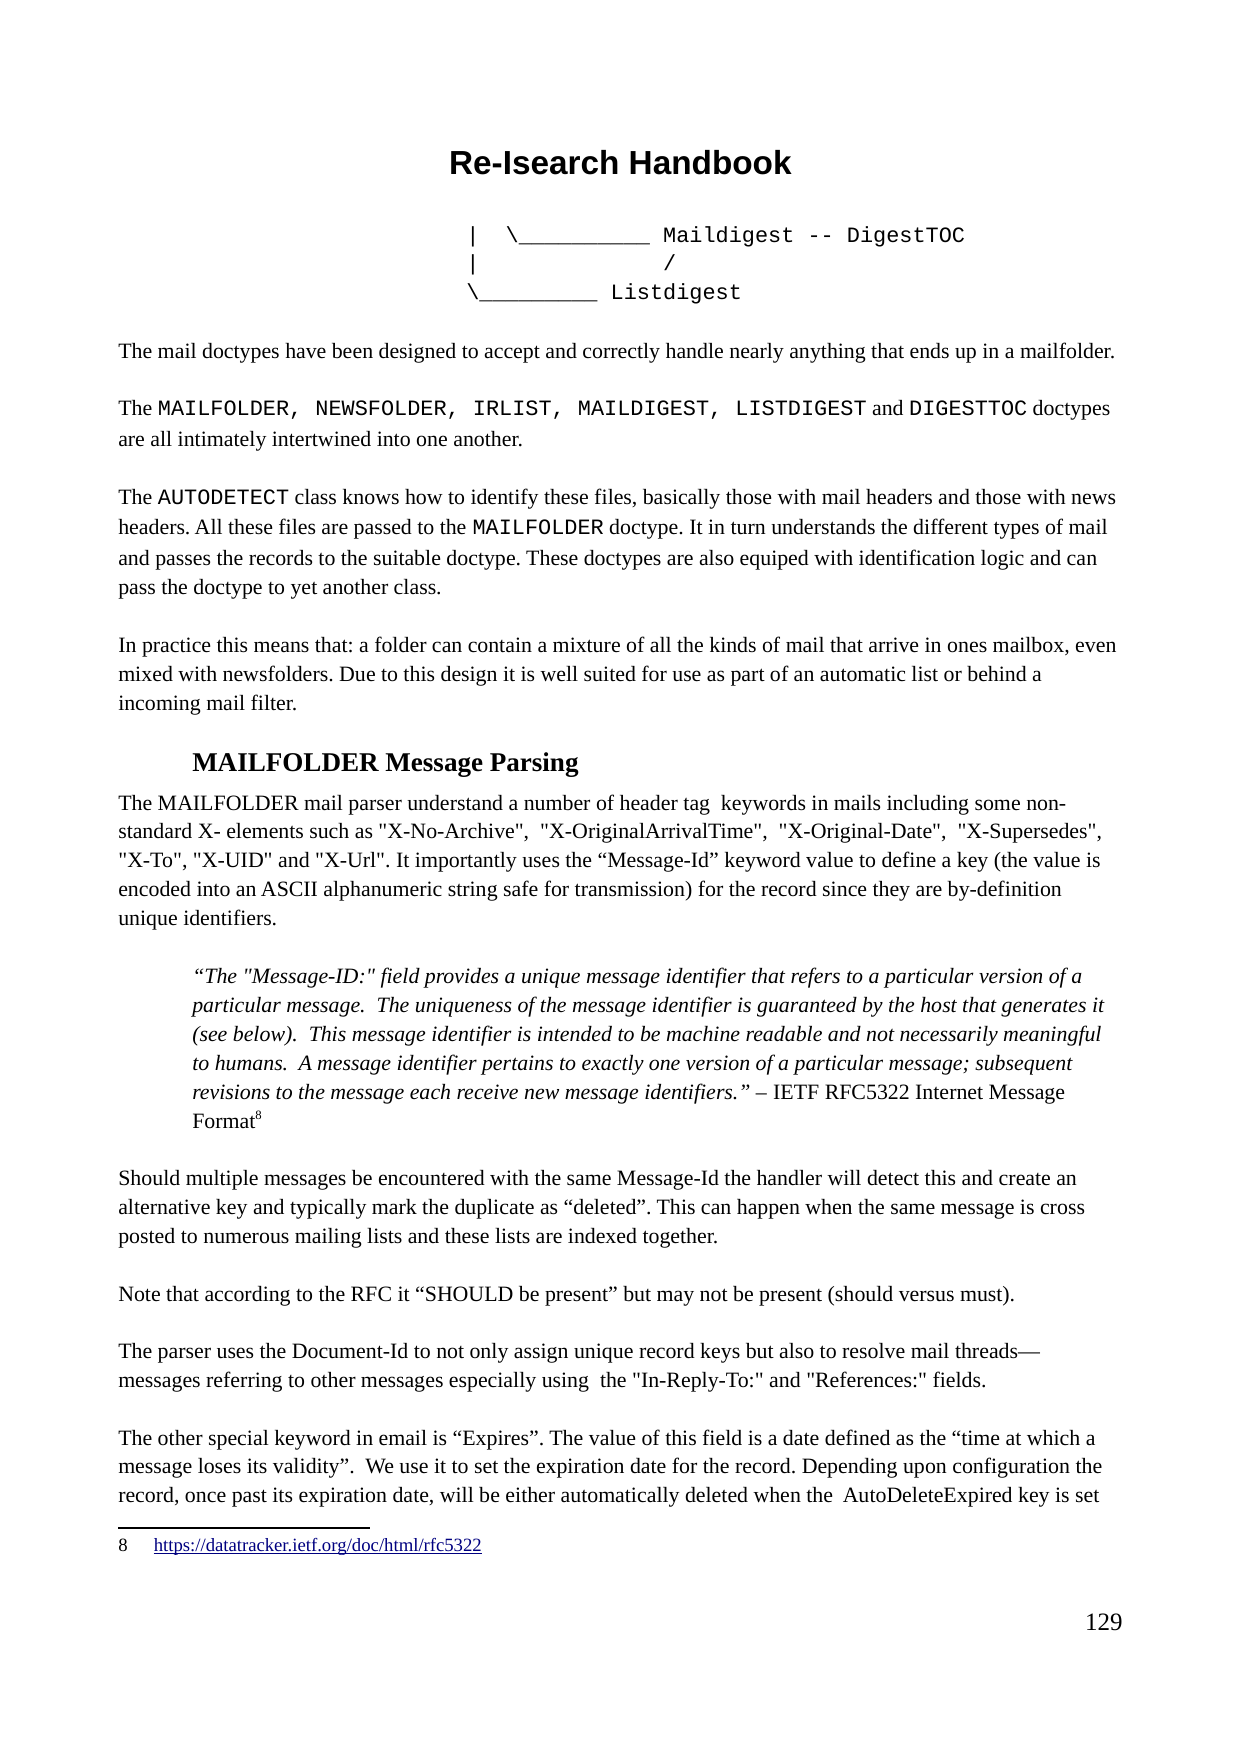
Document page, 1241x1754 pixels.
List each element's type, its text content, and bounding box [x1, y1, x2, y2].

text The MAILFOLDER, NEWSFOLDER, IRLIST, MAILDIGEST, LISTDIGEST and DIGESTTOC doctypes are all intimately intertwined into one another. [118, 395, 1122, 451]
text Note that according to the RFC it “SHOULD be present” but may not be present (should versus must). [118, 1281, 1122, 1306]
text The other special keyword in email is “Expires”. The value of this field is a date defined as the “time at which a message loses its validity”. We use it to set the expiration date for the record. Depending upon configuration the record, once past its expiration date, will be either automatically deleted when the AutoDeleteExpired key is set [118, 1424, 1122, 1508]
subtitle MAILFOLDER Message Parsing [118, 746, 1122, 777]
text | \__________ Maildigest -- DigestTOC [413, 224, 1122, 249]
text The mail doctypes have been designed to accept and correctly handle nearly anything that ends up in a mailfolder. [118, 338, 1122, 363]
text The AUTODETECT class knows how to identify these files, basically those with mail headers and those with news headers. All these files are passed to the MAILFOLDER doctype. It in turn understands the different types of mail and passes the records to the suitable doctype. These doctypes are also equiped with identification logic and can pass the doctype to yet another class. [118, 484, 1122, 599]
text | / [413, 252, 1122, 277]
text \_________ Listdigest [413, 281, 1122, 306]
text https://datatracker.ietf.org/doc/html/rfc5322 [118, 1534, 1122, 1556]
text The parser uses the Document-Id to not only assign unique record keys but also to resolve mail threads—messages referring to other messages especially using the "In-Reply-To:" and "References:" fields. [118, 1338, 1122, 1392]
text In practice this means that: a folder can contain a mixture of all the kinds of mail that arrive in ones mailbox, even mixed with newsfolders. Due to this design it is well suited for use as part of an automatic list or behind a incoming mail filter. [118, 632, 1122, 715]
text Should multiple messages be encountered with the same Message-Id the handler will detect this and create an alternative key and typically mark the duplicate as “deleted”. This can happen when the same message is cross posted to numerous mailing lists and these lists are indexed together. [118, 1165, 1122, 1248]
text “The "Message-ID:" field provides a unique message identifier that refers to a particular version of a particular message. The uniqueness of the message identifier is guaranteed by the host that generates it (see below). This message identifier is intended to be machine readable and not necessarily meaningful to humans. A message identifier pertains to exactly one version of a particular message; subsequent revisions to the message each receive new message identifiers.” – IETF RFC5322 Internet Message Format [192, 963, 1122, 1133]
text The MAILFOLDER mail parser understand a number of header tag keywords in mails including some non-standard X- elements such as "X-No-Archive", "X-OriginalArrivalTime", "X-Original-Date", "X-Supersedes", "X-To", "X-UID" and "X-Url". It importantly uses the “Message-Id” keyword value to define a key (the value is encoded into an ASCII alphanumeric string safe for transmission) for the record since they are by-definition unique identifiers. [118, 789, 1122, 931]
